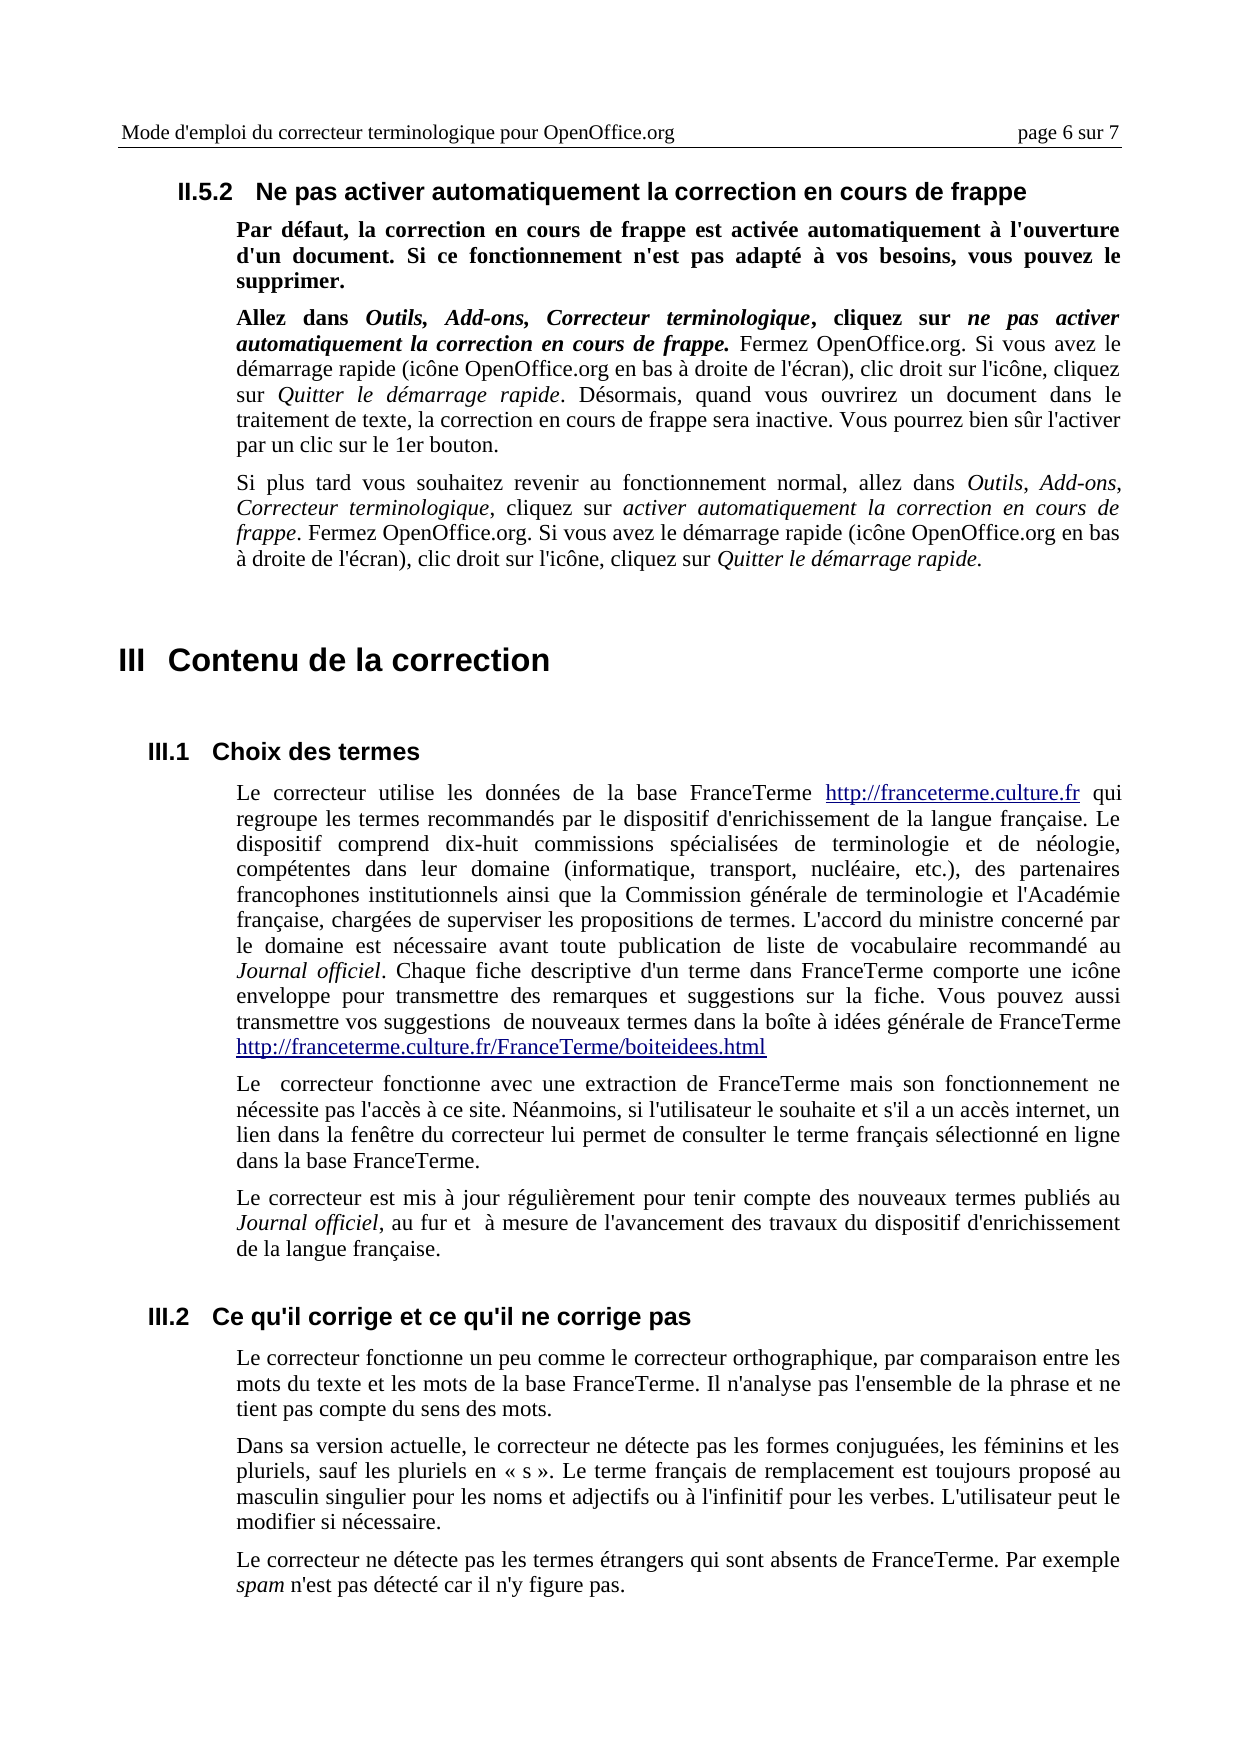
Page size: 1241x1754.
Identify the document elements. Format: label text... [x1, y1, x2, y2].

text Le correcteur fonctionne avec une extraction de FranceTerme mais son fonctionnement ne nécessite pas l'accès à ce site. Néanmoins, si l'utilisateur le souhaite et s'il a un accès internet, un lien dans la fenêtre du correcteur lui permet de consulter le terme français sélectionné en ligne dans la base FranceTerme. [236, 1071, 1122, 1173]
text Par défaut, la correction en cours de frappe est activée automatiquement à l'ouverture d'un document. Si ce fonctionnement n'est pas adapté à vos besoins, vous pouvez le supprimer. [236, 217, 1122, 293]
text Le correcteur fonctionne un peu comme le correcteur orthographique, par comparaison entre les mots du texte et les mots de la base FranceTerme. Il n'analyse pas l'ensemble de la phrase et ne tient pas compte du sens des mots. [236, 1345, 1122, 1421]
text Le correcteur ne détecte pas les termes étrangers qui sont absents de FranceTerme. Par exemple spam n'est pas détecté car il n'y figure pas. [236, 1547, 1122, 1597]
text Le correcteur utilise les données de la base FranceTerme http://franceterme.culture.fr qui regroupe les termes recommandés par le dispositif d'enrichissement de la langue française. Le dispositif comprend dix-huit commissions spécialisées de terminologie et de néologie, compétentes dans leur domaine (informatique, transport, nucléaire, etc.), des partenaires francophones institutionnels ainsi que la Commission générale de terminologie et l'Académie française, chargées de superviser les propositions de termes. L'accord du ministre concerné par le domaine est nécessaire avant toute publication de liste de vocabulaire recommandé au Journal officiel. Chaque fiche descriptive d'un terme dans FranceTerme comporte une icône enveloppe pour transmettre des remarques et suggestions sur la fiche. Vous pouvez aussi transmettre vos suggestions de nouveaux termes dans la boîte à idées générale de FranceTerme http://franceterme.culture.fr/FranceTerme/boiteidees.html [236, 780, 1122, 1060]
text Le correcteur est mis à jour régulièrement pour tenir compte des nouveaux termes publiés au Journal officiel, au fur et à mesure de l'avancement des travaux du dispositif d'enrichissement de la langue française. [236, 1185, 1122, 1261]
text Dans sa version actuelle, le correcteur ne détecte pas les formes conjuguées, les féminins et les pluriels, sauf les pluriels en « s ». Le terme français de remplacement est toujours proposé au masculin singulier pour les noms et adjectifs ou à l'infinitif pour les verbes. L'utilisateur peut le modifier si nécessaire. [236, 1433, 1122, 1535]
subtitle Choix des termes [148, 737, 1122, 765]
subtitle Contenu de la correction [118, 642, 1122, 678]
subtitle Ne pas activer automatiquement la correction en cours de frappe [177, 178, 1122, 206]
subtitle Ce qu'il corrige et ce qu'il ne corrige pas [148, 1302, 1122, 1330]
text Allez dans Outils, Add-ons, Correcteur terminologique, cliquez sur ne pas activer automatiquement la correction en cours de frappe. Fermez OpenOffice.org. Si vous avez le démarrage rapide (icône OpenOffice.org en bas à droite de l'écran), clic droit sur l'icône, cliquez sur Quitter le démarrage rapide. Désormais, quand vous ouvrirez un document dans le traitement de texte, la correction en cours de frappe sera inactive. Vous pourrez bien sûr l'activer par un clic sur le 1er bouton. [236, 305, 1122, 458]
text Si plus tard vous souhaitez revenir au fonctionnement normal, allez dans Outils, Add-ons, Correcteur terminologique, cliquez sur activer automatiquement la correction en cours de frappe. Fermez OpenOffice.org. Si vous avez le démarrage rapide (icône OpenOffice.org en bas à droite de l'écran), clic droit sur l'icône, cliquez sur Quitter le démarrage rapide. [236, 469, 1122, 571]
